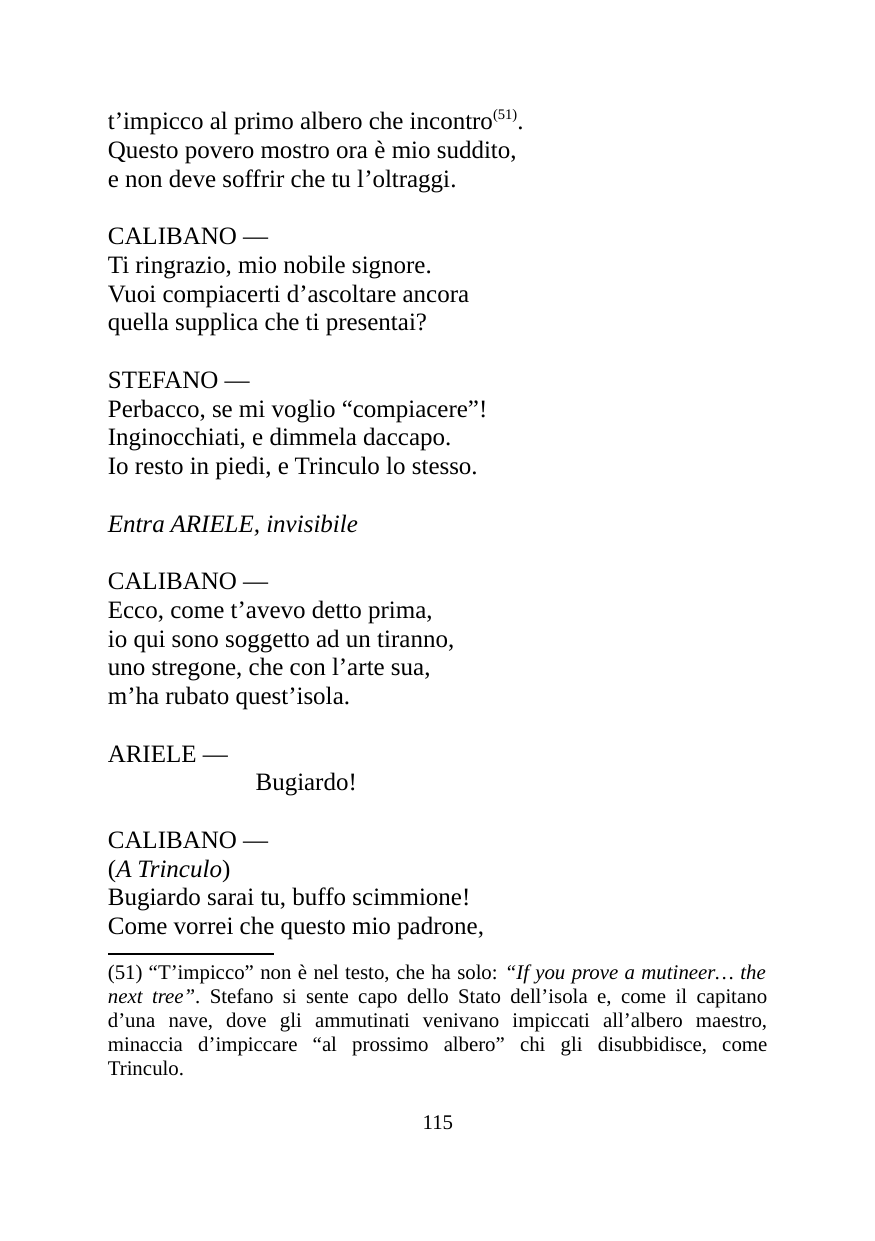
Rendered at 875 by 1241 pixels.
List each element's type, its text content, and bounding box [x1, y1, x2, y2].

text Inginocchiati, e dimmela daccapo. [108, 422, 768, 451]
text Entra ARIELE, invisibile [108, 509, 768, 537]
text Come vorrei che questo mio padrone, [108, 911, 768, 940]
text STEFANO — [108, 365, 768, 394]
text io qui sono soggetto ad un tiranno, [108, 624, 768, 652]
text CALIBANO — [108, 825, 768, 854]
text Ecco, come t’avevo detto prima, [108, 595, 768, 624]
text m’ha rubato quest’isola. [108, 681, 768, 710]
text “T’impicco” non è nel testo, che ha solo: “If you prove a mutineer… the next tree”. Stefano si sente capo dello Stato dell’isola e, come il capitano d’una nave, dove gli ammutinati venivano impiccati all’albero maestro, minaccia d’impiccare “al prossimo albero” chi gli disubbidisce, come Trinculo. [108, 960, 768, 1080]
text Bugiardo! [108, 767, 768, 796]
text quella supplica che ti presentai? [108, 307, 768, 336]
text Ti ringrazio, mio nobile signore. [108, 250, 768, 279]
text CALIBANO — [108, 221, 768, 250]
text e non deve soffrir che tu l’oltraggi. [108, 164, 768, 192]
text ARIELE — [108, 739, 768, 767]
text CALIBANO — [108, 566, 768, 595]
text uno stregone, che con l’arte sua, [108, 652, 768, 681]
text Questo povero mostro ora è mio suddito, [108, 135, 768, 164]
text t’impicco al primo albero che incontro. [108, 106, 768, 135]
text Io resto in piedi, e Trinculo lo stesso. [108, 451, 768, 480]
text (A Trinculo) [108, 854, 768, 882]
text Perbacco, se mi voglio “compiacere”! [108, 394, 768, 422]
text Bugiardo sarai tu, buffo scimmione! [108, 882, 768, 911]
text Vuoi compiacerti d’ascoltare ancora [108, 279, 768, 307]
